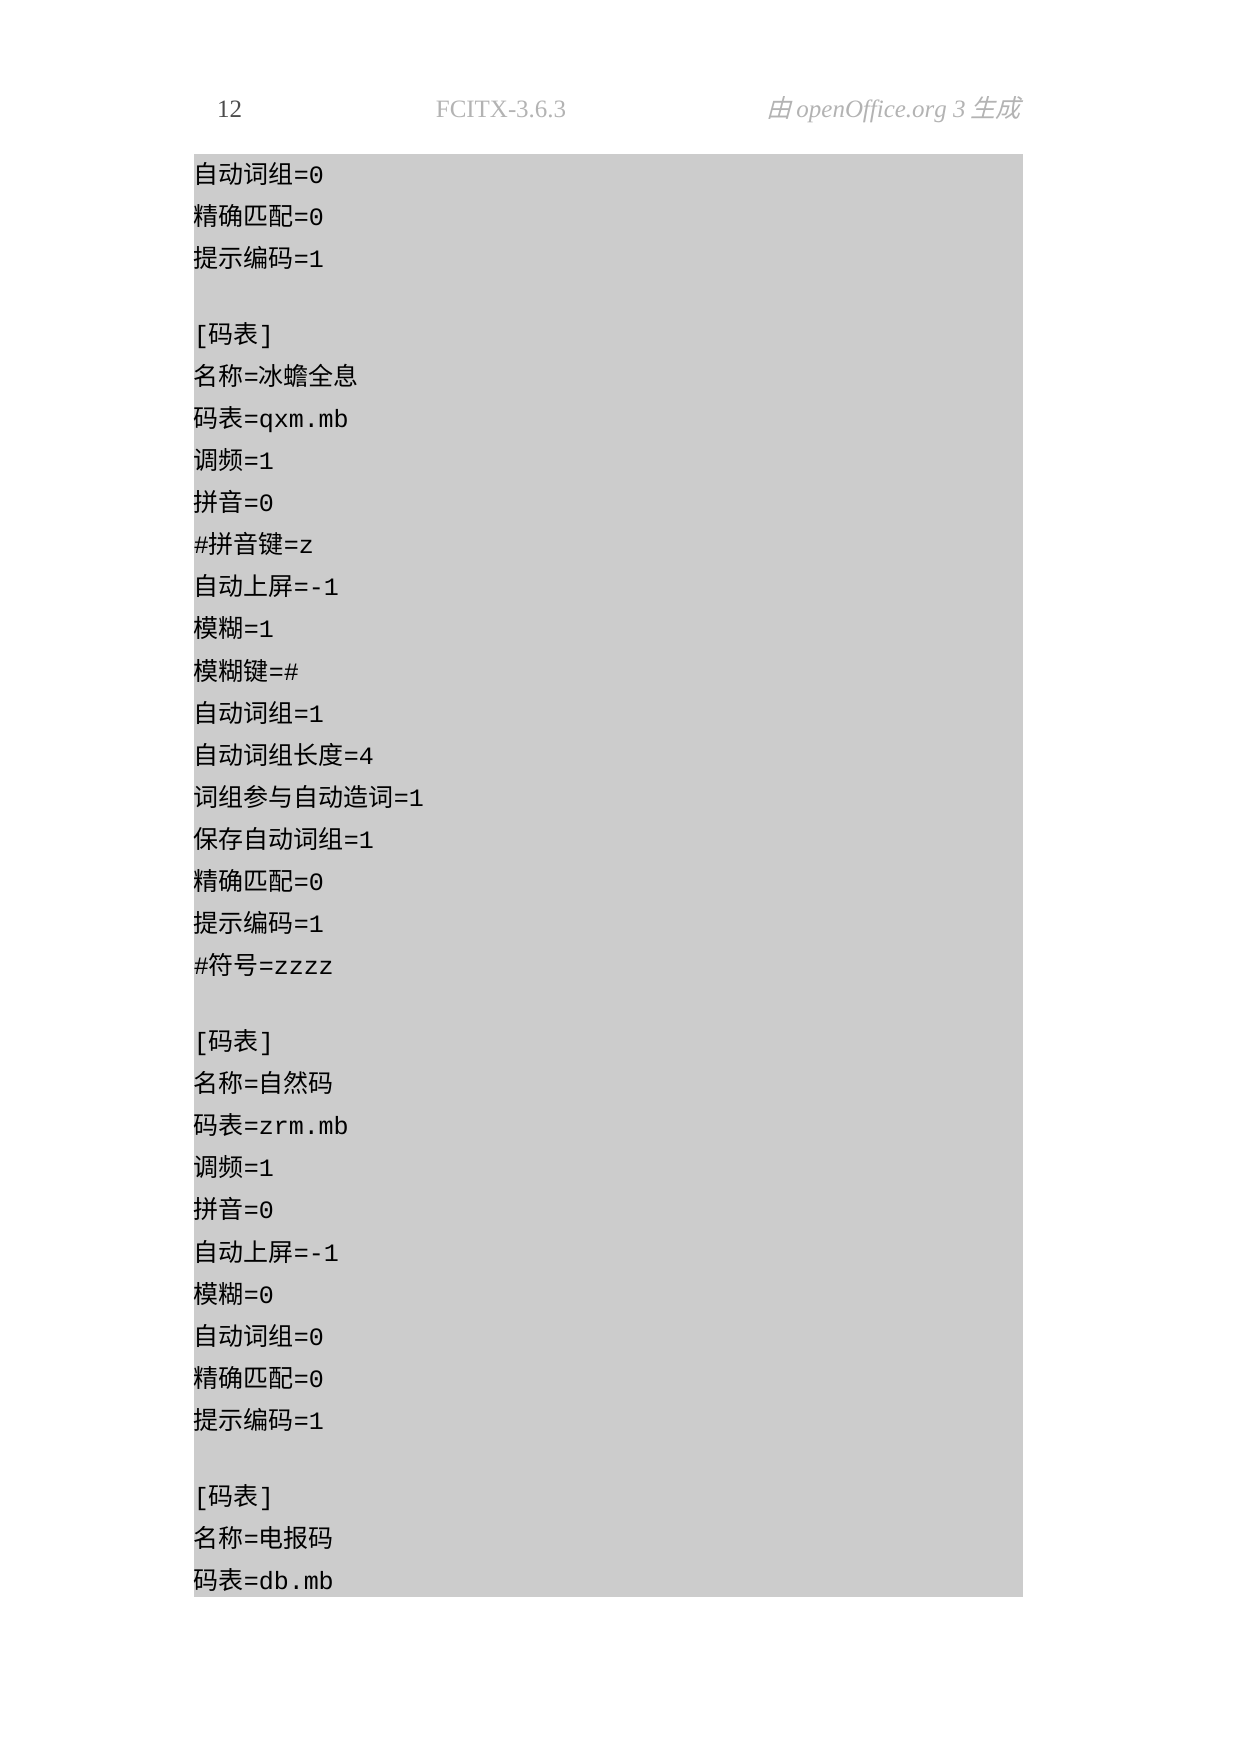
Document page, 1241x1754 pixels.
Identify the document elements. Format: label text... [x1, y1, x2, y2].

table_header 自动词组=0 精确匹配=0 提示编码=1 [码表] 名称=冰蟾全息 码表=qxm.mb 调频=1 拼音=0 #拼音键=z 自动上屏=-1 模糊=1 模糊键=# 自动词组=1 自动词组长度=4 词组参与自动造词=1 保存自动词组=1 精确匹配=0 提示编码=1 #符号=zzzz [码表] 名称=自然码 码表=zrm.mb 调频=1 拼音=0 自动上屏=-1 模糊=0 自动词组=0 精确匹配=0 提示编码=1 [码表] 名称=电报码 码表=db.mb [194, 154, 1023, 1597]
